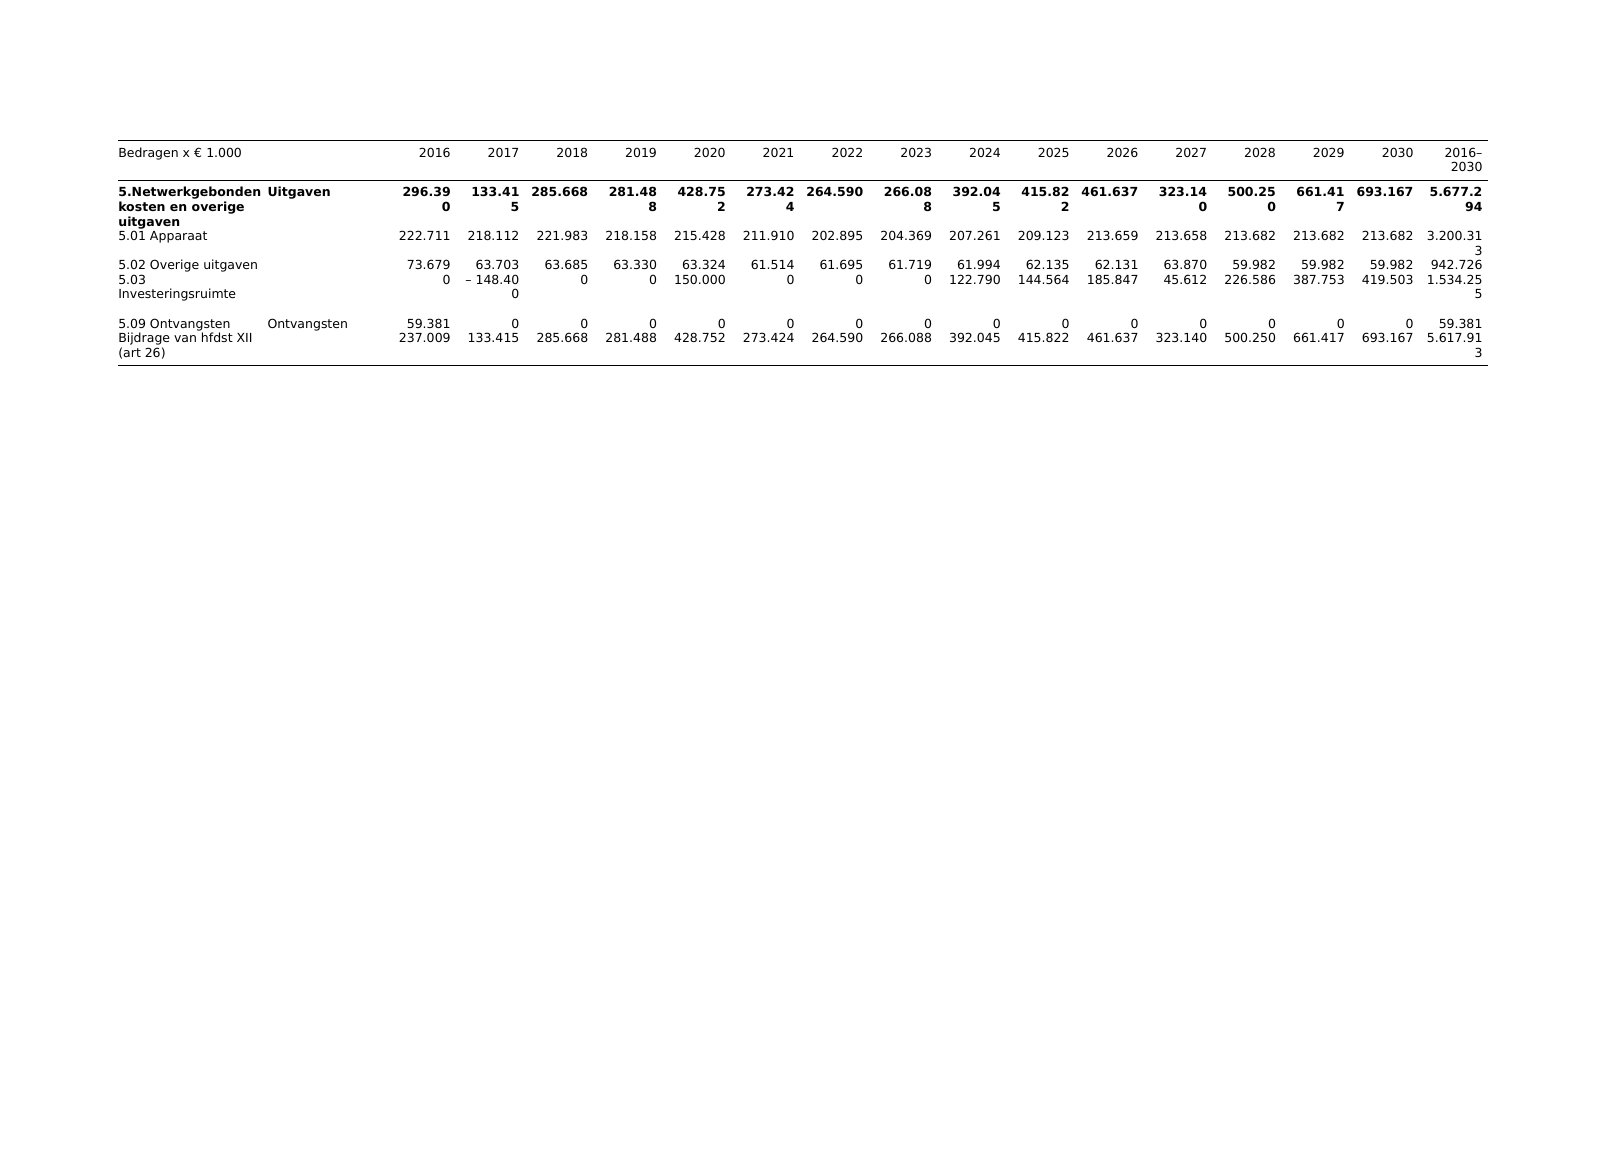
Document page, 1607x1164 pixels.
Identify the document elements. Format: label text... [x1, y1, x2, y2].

table_header 2018 [525, 141, 594, 179]
table_cell 5.03 Investeringsruimte [118, 273, 261, 302]
table_cell 415.822 [1006, 331, 1075, 365]
table_cell 0 [938, 317, 1006, 331]
table_cell 218.112 [456, 229, 525, 258]
table_header [261, 141, 387, 179]
table_cell 185.847 [1075, 273, 1144, 302]
table_cell 59.982 [1350, 258, 1419, 273]
table_cell [261, 302, 387, 317]
table_cell 207.261 [938, 229, 1006, 258]
table_cell 59.982 [1213, 258, 1282, 273]
table_cell 59.381 [1419, 317, 1488, 331]
table_cell Ontvangsten [261, 317, 387, 331]
table_cell [594, 302, 663, 317]
table_cell 63.703 [456, 258, 525, 273]
table_header 2016 [388, 141, 456, 179]
table_cell 59.381 [388, 317, 456, 331]
table_header 2023 [869, 141, 938, 179]
table_cell 387.753 [1282, 273, 1350, 302]
table_cell 266.088 [869, 181, 938, 229]
table_cell 122.790 [938, 273, 1006, 302]
table_cell 59.982 [1282, 258, 1350, 273]
table_cell 61.514 [731, 258, 800, 273]
table_cell 285.668 [525, 181, 594, 229]
table_cell 693.167 [1350, 331, 1419, 365]
table_cell 61.994 [938, 258, 1006, 273]
table_cell 500.250 [1213, 181, 1282, 229]
table_cell 428.752 [663, 181, 731, 229]
table_cell [1213, 302, 1282, 317]
table_cell 62.135 [1006, 258, 1075, 273]
table_cell [261, 273, 387, 302]
table_cell 0 [1350, 317, 1419, 331]
table_header 2025 [1006, 141, 1075, 179]
table_cell 61.719 [869, 258, 938, 273]
table_cell 213.682 [1350, 229, 1419, 258]
table_header 2019 [594, 141, 663, 179]
table_cell 133.415 [456, 331, 525, 365]
table_cell [261, 229, 387, 258]
table_cell 3.200.313 [1419, 229, 1488, 258]
table_header 2029 [1282, 141, 1350, 179]
table_cell 323.140 [1144, 331, 1213, 365]
table_cell 204.369 [869, 229, 938, 258]
table_cell [1075, 302, 1144, 317]
table_cell 461.637 [1075, 181, 1144, 229]
table_cell 5.09 Ontvangsten [118, 317, 261, 331]
table_cell [869, 302, 938, 317]
table_cell 202.895 [800, 229, 869, 258]
table_cell 62.131 [1075, 258, 1144, 273]
table_cell 5.Netwerkgebonden kosten en overige uitgaven [118, 181, 261, 229]
table_cell 500.250 [1213, 331, 1282, 365]
table_cell 1.534.255 [1419, 273, 1488, 302]
table_cell 63.685 [525, 258, 594, 273]
table_cell 63.324 [663, 258, 731, 273]
table_cell [938, 302, 1006, 317]
table_cell 133.415 [456, 181, 525, 229]
table_cell 428.752 [663, 331, 731, 365]
table_cell 661.417 [1282, 331, 1350, 365]
table_cell 222.711 [388, 229, 456, 258]
table_cell 273.424 [731, 181, 800, 229]
table_cell 461.637 [1075, 331, 1144, 365]
table_cell 266.088 [869, 331, 938, 365]
table_cell 0 [456, 317, 525, 331]
table_header 2017 [456, 141, 525, 179]
table_cell 213.682 [1282, 229, 1350, 258]
table_cell [261, 331, 387, 365]
table_cell 237.009 [388, 331, 456, 365]
table_cell 264.590 [800, 331, 869, 365]
table_cell 661.417 [1282, 181, 1350, 229]
table_cell [1006, 302, 1075, 317]
table_cell 0 [731, 273, 800, 302]
table_header Bedragen x € 1.000 [118, 141, 261, 179]
table_cell 0 [800, 317, 869, 331]
table_cell [1144, 302, 1213, 317]
table_cell 213.658 [1144, 229, 1213, 258]
table_header 2026 [1075, 141, 1144, 179]
table_cell [261, 258, 387, 273]
table_header 2021 [731, 141, 800, 179]
table_cell [663, 302, 731, 317]
table_cell 392.045 [938, 181, 1006, 229]
table_cell 942.726 [1419, 258, 1488, 273]
table_cell 63.870 [1144, 258, 1213, 273]
table_cell 221.983 [525, 229, 594, 258]
table_cell 215.428 [663, 229, 731, 258]
table_header 2016–2030 [1419, 141, 1488, 179]
table_cell 73.679 [388, 258, 456, 273]
table_cell [800, 302, 869, 317]
table_cell 392.045 [938, 331, 1006, 365]
table_cell 281.488 [594, 181, 663, 229]
table_header 2020 [663, 141, 731, 179]
table_cell 281.488 [594, 331, 663, 365]
table_cell 5.617.913 [1419, 331, 1488, 365]
table_cell 0 [1144, 317, 1213, 331]
table_cell [525, 302, 594, 317]
table_cell 0 [594, 317, 663, 331]
table_cell 0 [869, 273, 938, 302]
table_cell 415.822 [1006, 181, 1075, 229]
table_cell 296.390 [388, 181, 456, 229]
table_cell 264.590 [800, 181, 869, 229]
table_cell 0 [1006, 317, 1075, 331]
table_cell 273.424 [731, 331, 800, 365]
table_cell 144.564 [1006, 273, 1075, 302]
table_cell [456, 302, 525, 317]
table_cell 0 [594, 273, 663, 302]
table_cell 211.910 [731, 229, 800, 258]
table_cell 61.695 [800, 258, 869, 273]
table_cell 285.668 [525, 331, 594, 365]
table_cell [1282, 302, 1350, 317]
table_cell 5.01 Apparaat [118, 229, 261, 258]
table_cell 0 [525, 273, 594, 302]
table_header 2022 [800, 141, 869, 179]
table_cell 323.140 [1144, 181, 1213, 229]
table_cell 213.682 [1213, 229, 1282, 258]
table_cell 226.586 [1213, 273, 1282, 302]
table_cell 419.503 [1350, 273, 1419, 302]
table_cell Uitgaven [261, 181, 387, 229]
table_cell [388, 302, 456, 317]
table_cell 213.659 [1075, 229, 1144, 258]
table_cell 0 [731, 317, 800, 331]
table_header 2028 [1213, 141, 1282, 179]
table_cell 5.677.294 [1419, 181, 1488, 229]
table_cell 0 [869, 317, 938, 331]
table_cell 0 [1213, 317, 1282, 331]
table_cell [731, 302, 800, 317]
table_cell 0 [1282, 317, 1350, 331]
table_cell 5.02 Overige uitgaven [118, 258, 261, 273]
table_cell 0 [800, 273, 869, 302]
table_cell [1350, 302, 1419, 317]
table_cell 63.330 [594, 258, 663, 273]
table_cell [1419, 302, 1488, 317]
table_cell 693.167 [1350, 181, 1419, 229]
table_header 2027 [1144, 141, 1213, 179]
table_cell [118, 302, 261, 317]
table_cell 218.158 [594, 229, 663, 258]
table_cell 209.123 [1006, 229, 1075, 258]
table_cell Bijdrage van hfdst XII (art 26) [118, 331, 261, 365]
table_cell 0 [1075, 317, 1144, 331]
table_cell 0 [388, 273, 456, 302]
table_cell 0 [663, 317, 731, 331]
table_cell 0 [525, 317, 594, 331]
table_header 2030 [1350, 141, 1419, 179]
table_cell 45.612 [1144, 273, 1213, 302]
table_header 2024 [938, 141, 1006, 179]
table_cell 150.000 [663, 273, 731, 302]
table_cell – 148.400 [456, 273, 525, 302]
